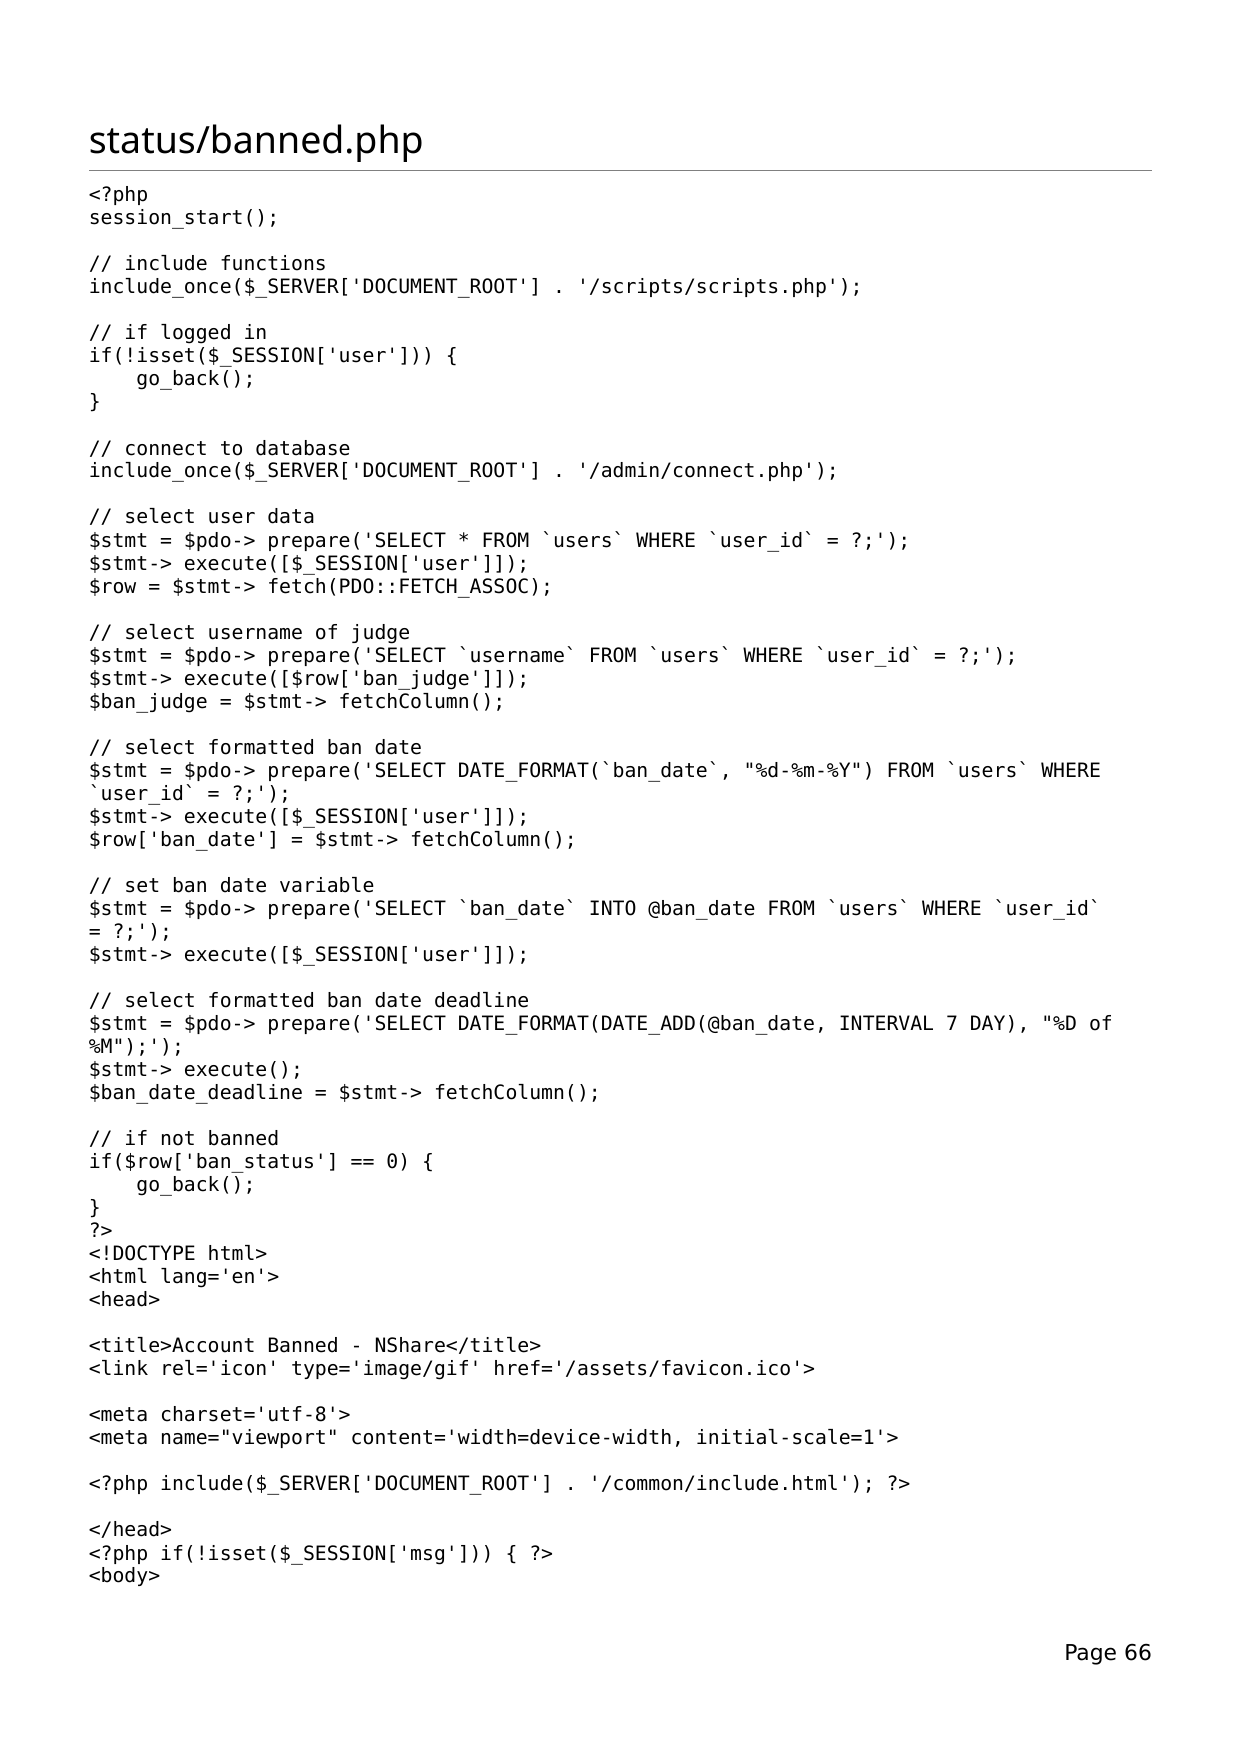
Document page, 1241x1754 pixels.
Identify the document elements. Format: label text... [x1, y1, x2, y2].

text <meta charset='utf-8'> [88, 1403, 1152, 1426]
text <body> [88, 1564, 1152, 1588]
text if(!isset($_SESSION['user'])) { [88, 344, 1152, 367]
text $stmt = $pdo-> prepare('SELECT * FROM `users` WHERE `user_id` = ?;'); [88, 529, 1152, 552]
text $stmt = $pdo-> prepare('SELECT `username` FROM `users` WHERE `user_id` = ?;'); [88, 644, 1152, 667]
text } [88, 391, 1152, 413]
text <!DOCTYPE html> [88, 1242, 1152, 1265]
text <meta name="viewport" content='width=device-width, initial-scale=1'> [88, 1426, 1152, 1449]
text $stmt-> execute([$_SESSION['user']]); [88, 805, 1152, 828]
text session_start(); [88, 206, 1152, 229]
text if($row['ban_status'] == 0) { [88, 1150, 1152, 1173]
text <?php [88, 183, 1152, 206]
text </head> [88, 1518, 1152, 1542]
text $row = $stmt-> fetch(PDO::FETCH_ASSOC); [88, 575, 1152, 598]
text $ban_date_deadline = $stmt-> fetchColumn(); [88, 1081, 1152, 1104]
text $stmt-> execute([$_SESSION['user']]); [88, 552, 1152, 575]
text // include functions [88, 252, 1152, 275]
text go_back(); [88, 367, 1152, 391]
text <html lang='en'> [88, 1265, 1152, 1288]
text // select username of judge [88, 621, 1152, 644]
text ?> [88, 1219, 1152, 1242]
text <head> [88, 1288, 1152, 1311]
text // select formatted ban date [88, 736, 1152, 759]
text go_back(); [88, 1173, 1152, 1196]
text include_once($_SERVER['DOCUMENT_ROOT'] . '/admin/connect.php'); [88, 459, 1152, 483]
text <link rel='icon' type='image/gif' href='/assets/favicon.ico'> [88, 1357, 1152, 1380]
text $stmt = $pdo-> prepare('SELECT DATE_FORMAT(DATE_ADD(@ban_date, INTERVAL 7 DAY), "%D of %M");'); [88, 1012, 1152, 1058]
text // connect to database [88, 437, 1152, 459]
text // select formatted ban date deadline [88, 989, 1152, 1012]
text <?php if(!isset($_SESSION['msg'])) { ?> [88, 1542, 1152, 1564]
text <title>Account Banned - NShare</title> [88, 1334, 1152, 1357]
text $stmt = $pdo-> prepare('SELECT DATE_FORMAT(`ban_date`, "%d-%m-%Y") FROM `users` WHERE `user_id` = ?;'); [88, 759, 1152, 805]
text } [88, 1196, 1152, 1219]
text include_once($_SERVER['DOCUMENT_ROOT'] . '/scripts/scripts.php'); [88, 275, 1152, 298]
text // select user data [88, 506, 1152, 529]
text // if not banned [88, 1127, 1152, 1150]
text $stmt-> execute([$row['ban_judge']]); [88, 667, 1152, 690]
text <?php include($_SERVER['DOCUMENT_ROOT'] . '/common/include.html'); ?> [88, 1472, 1152, 1496]
text // set ban date variable [88, 874, 1152, 897]
text $stmt = $pdo-> prepare('SELECT `ban_date` INTO @ban_date FROM `users` WHERE `user_id` = ?;'); [88, 897, 1152, 943]
text $stmt-> execute(); [88, 1058, 1152, 1081]
subtitle status/banned.php [88, 113, 1152, 171]
text $ban_judge = $stmt-> fetchColumn(); [88, 690, 1152, 713]
text // if logged in [88, 321, 1152, 344]
text $stmt-> execute([$_SESSION['user']]); [88, 943, 1152, 966]
text $row['ban_date'] = $stmt-> fetchColumn(); [88, 828, 1152, 851]
